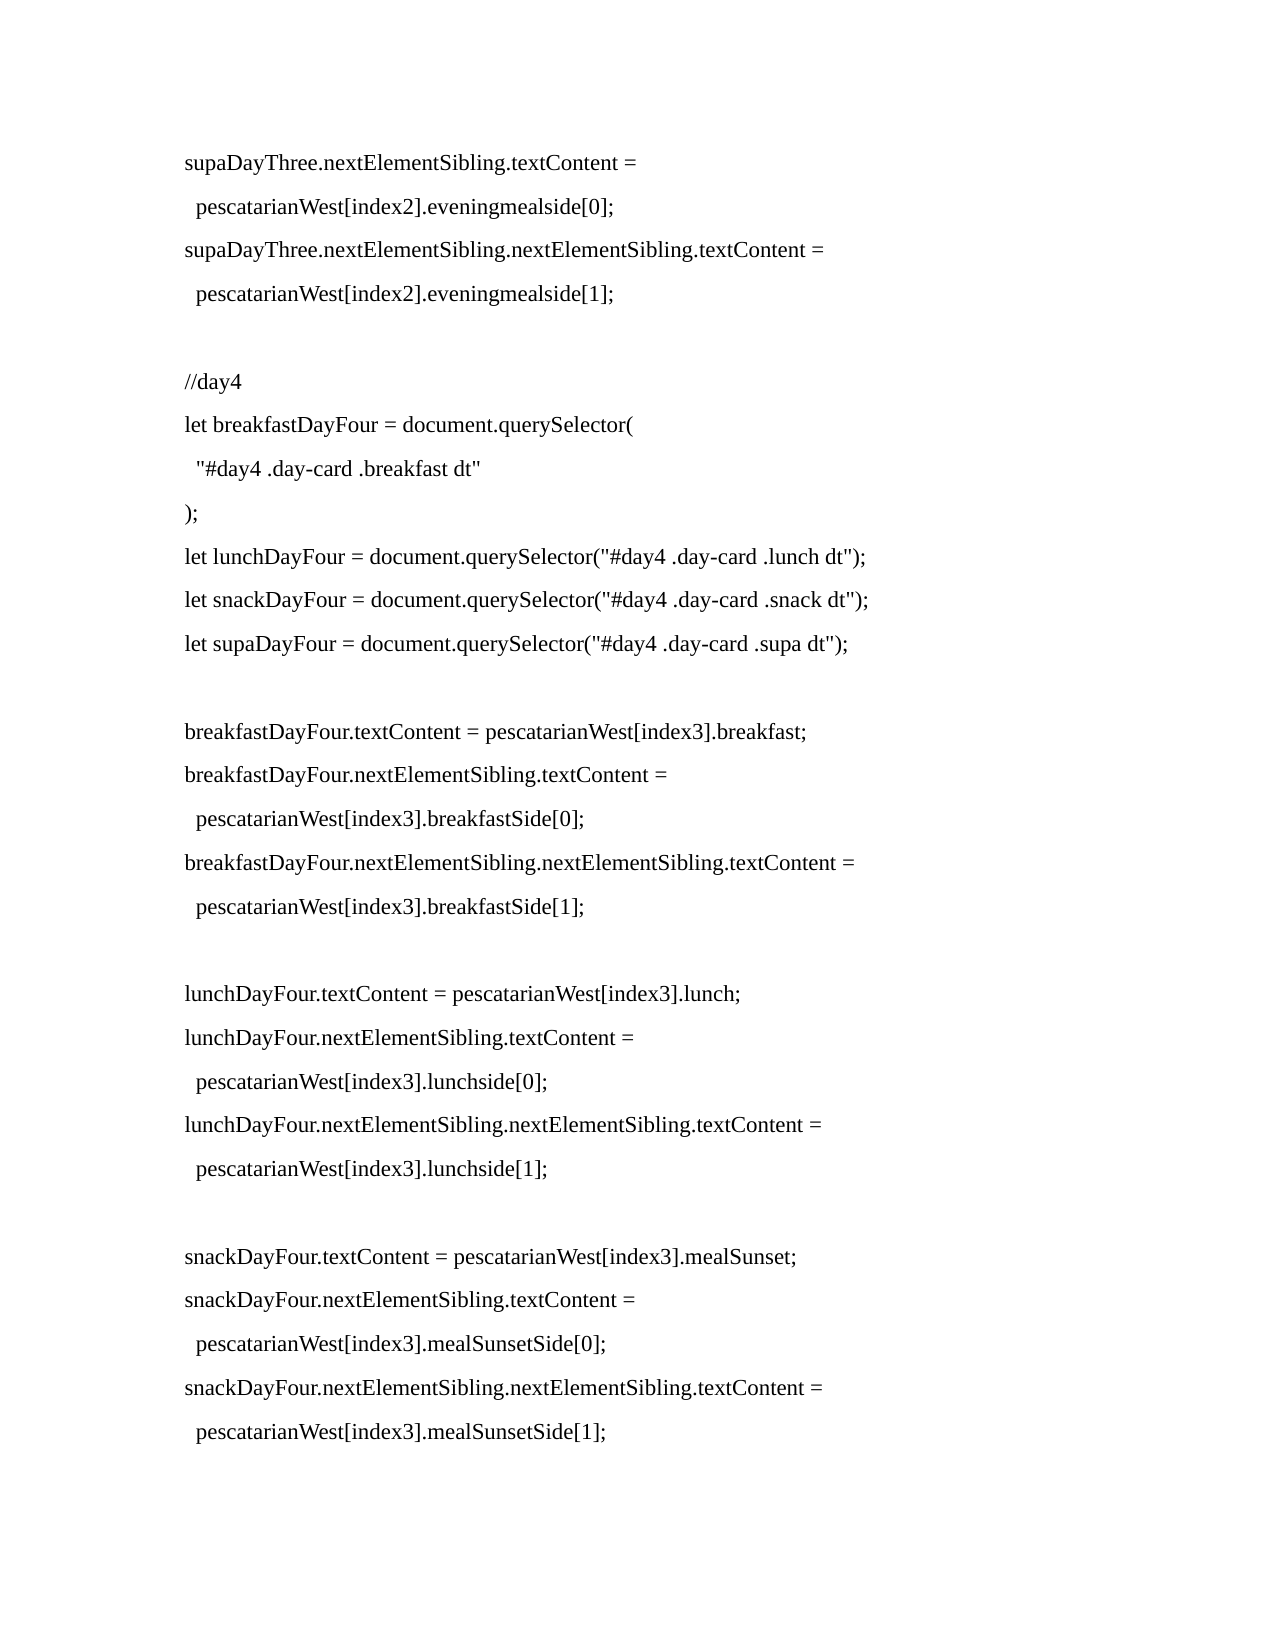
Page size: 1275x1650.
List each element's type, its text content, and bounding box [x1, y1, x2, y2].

text lunchDayFour.textContent = pescatarianWest[index3].lunch; [150, 981, 1125, 1007]
text pescatarianWest[index3].breakfastSide[0]; [150, 806, 1125, 832]
text let snackDayFour = document.querySelector("#day4 .day-card .snack dt"); [150, 587, 1125, 613]
text "#day4 .day-card .breakfast dt" [150, 456, 1125, 482]
text breakfastDayFour.nextElementSibling.textContent = [150, 762, 1125, 788]
text pescatarianWest[index3].lunchside[1]; [150, 1156, 1125, 1182]
text pescatarianWest[index3].breakfastSide[1]; [150, 894, 1125, 919]
text pescatarianWest[index2].eveningmealside[0]; [150, 194, 1125, 219]
text supaDayThree.nextElementSibling.nextElementSibling.textContent = [150, 237, 1125, 263]
text let supaDayFour = document.querySelector("#day4 .day-card .supa dt"); [150, 631, 1125, 657]
text let breakfastDayFour = document.querySelector( [150, 412, 1125, 438]
text lunchDayFour.nextElementSibling.textContent = [150, 1025, 1125, 1050]
text snackDayFour.textContent = pescatarianWest[index3].mealSunset; [150, 1244, 1125, 1269]
text snackDayFour.nextElementSibling.textContent = [150, 1287, 1125, 1313]
text pescatarianWest[index2].eveningmealside[1]; [150, 281, 1125, 307]
text ); [150, 500, 1125, 525]
text //day4 [150, 369, 1125, 394]
text supaDayThree.nextElementSibling.textContent = [150, 150, 1125, 175]
text breakfastDayFour.nextElementSibling.nextElementSibling.textContent = [150, 850, 1125, 875]
text lunchDayFour.nextElementSibling.nextElementSibling.textContent = [150, 1112, 1125, 1138]
text pescatarianWest[index3].mealSunsetSide[1]; [150, 1419, 1125, 1444]
text pescatarianWest[index3].lunchside[0]; [150, 1069, 1125, 1094]
text pescatarianWest[index3].mealSunsetSide[0]; [150, 1331, 1125, 1357]
text snackDayFour.nextElementSibling.nextElementSibling.textContent = [150, 1375, 1125, 1400]
text let lunchDayFour = document.querySelector("#day4 .day-card .lunch dt"); [150, 544, 1125, 569]
text breakfastDayFour.textContent = pescatarianWest[index3].breakfast; [150, 719, 1125, 744]
